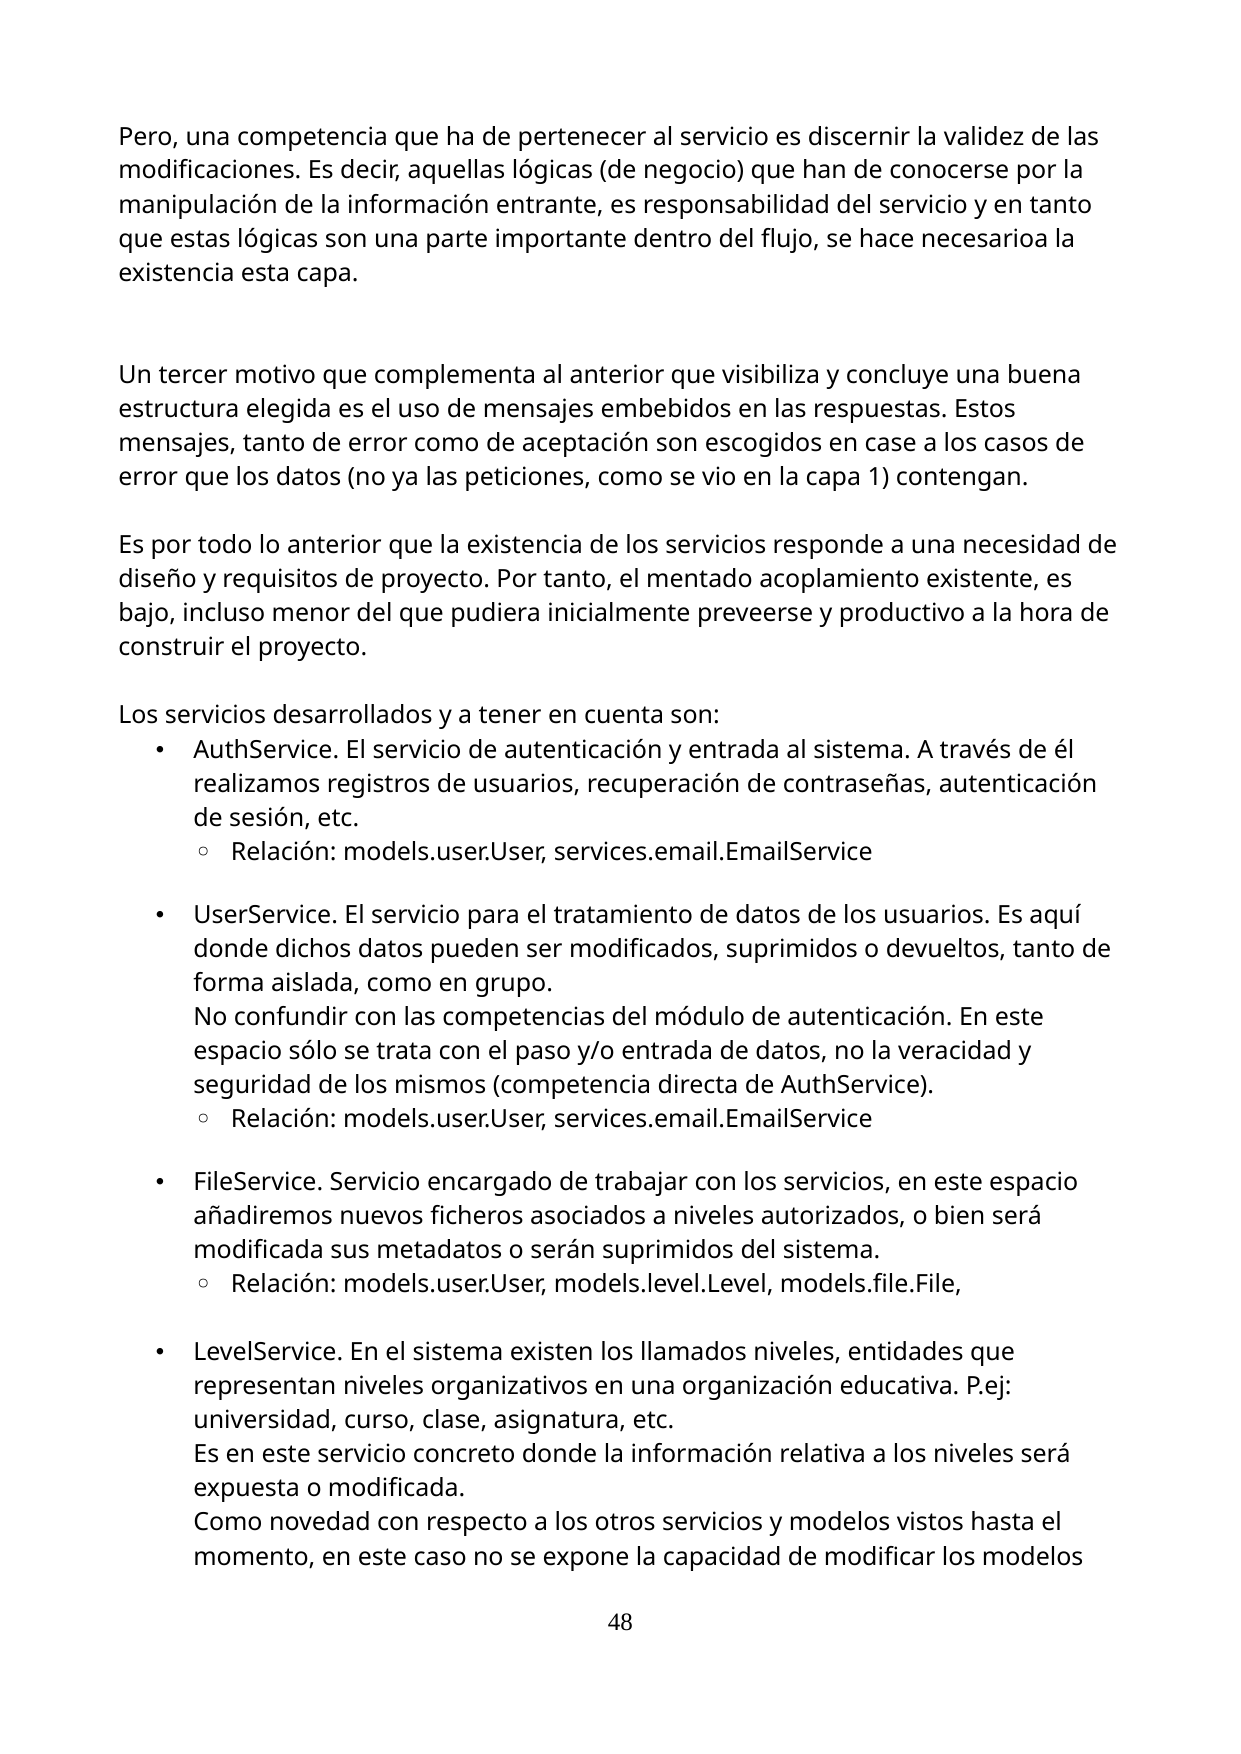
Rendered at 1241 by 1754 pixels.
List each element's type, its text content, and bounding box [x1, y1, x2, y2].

text Los servicios desarrollados y a tener en cuenta son: [118, 697, 1122, 731]
list Relación: models.user.User, services.email.EmailService [193, 1101, 1122, 1163]
list Relación: models.user.User, services.email.EmailService [193, 833, 1122, 896]
list LevelService. En el sistema existen los llamados niveles, entidades que representan niveles organizativos en una organización educativa. P.ej: universidad, curso, clase, asignatura, etc. Es en este servicio concreto donde la información relativa a los niveles será expuesta o modificada. Como novedad con respecto a los otros servicios y modelos vistos hasta el momento, en este caso no se expone la capacidad de modificar los modelos [156, 1334, 1122, 1572]
list UserService. El servicio para el tratamiento de datos de los usuarios. Es aquí donde dichos datos pueden ser modificados, suprimidos o devueltos, tanto de forma aislada, como en grupo. No confundir con las competencias del módulo de autenticación. En este espacio sólo se trata con el paso y/o entrada de datos, no la veracidad y seguridad de los mismos (competencia directa de AuthService). [156, 896, 1122, 1101]
list AuthService. El servicio de autenticación y entrada al sistema. A través de él realizamos registros de usuarios, recuperación de contraseñas, autenticación de sesión, etc. [156, 731, 1122, 833]
list FileService. Servicio encargado de trabajar con los servicios, en este espacio añadiremos nuevos ficheros asociados a niveles autorizados, o bien será modificada sus metadatos o serán suprimidos del sistema. [156, 1163, 1122, 1266]
text Pero, una competencia que ha de pertenecer al servicio es discernir la validez de las modificaciones. Es decir, aquellas lógicas (de negocio) que han de conocerse por la manipulación de la información entrante, es responsabilidad del servicio y en tanto que estas lógicas son una parte importante dentro del flujo, se hace necesarioa la existencia esta capa. Un tercer motivo que complementa al anterior que visibiliza y concluye una buena estructura elegida es el uso de mensajes embebidos en las respuestas. Estos mensajes, tanto de error como de aceptación son escogidos en case a los casos de error que los datos (no ya las peticiones, como se vio en la capa 1) contengan. [118, 118, 1122, 493]
text Es por todo lo anterior que la existencia de los servicios responde a una necesidad de diseño y requisitos de proyecto. Por tanto, el mentado acoplamiento existente, es bajo, incluso menor del que pudiera inicialmente preveerse y productivo a la hora de construir el proyecto. [118, 527, 1122, 663]
list Relación: models.user.User, models.level.Level, models.file.File, [193, 1266, 1122, 1334]
